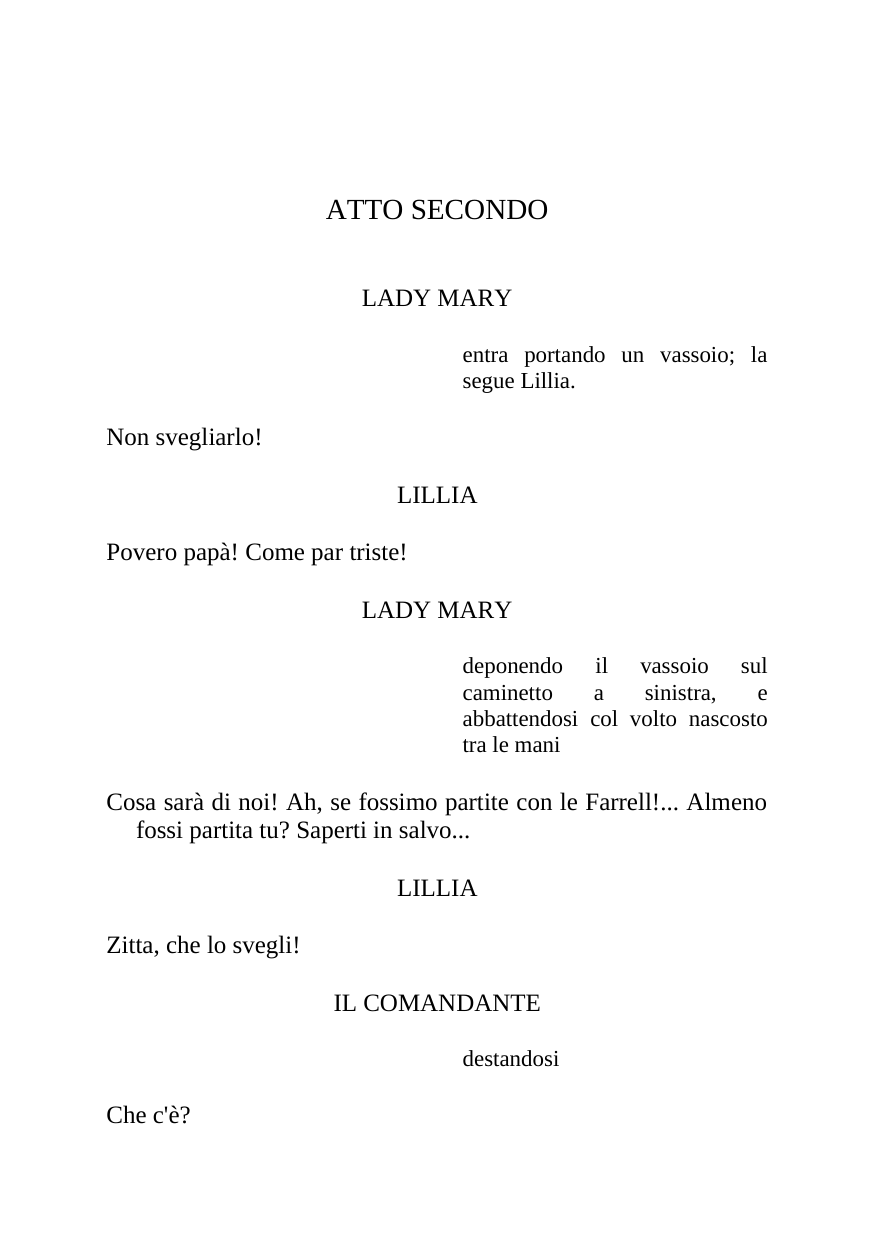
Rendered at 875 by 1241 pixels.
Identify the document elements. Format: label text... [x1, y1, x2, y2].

text IL COMANDANTE [106, 988, 768, 1017]
text destandosi [462, 1045, 768, 1072]
text LILLIA [106, 873, 768, 902]
text Non svegliarlo! [106, 422, 768, 451]
text Cosa sarà di noi! Ah, se fossimo partite con le Farrell!... Almeno fossi partita tu? Saperti in salvo... [106, 787, 768, 844]
text Che c'è? [106, 1101, 768, 1129]
text Zitta, che lo svegli! [106, 930, 768, 959]
text LADY MARY [106, 595, 768, 624]
text entra portando un vassoio; la segue Lillia. [462, 341, 768, 394]
text LADY MARY [106, 283, 768, 312]
text Povero papà! Come par triste! [106, 537, 768, 566]
text LILLIA [106, 480, 768, 509]
text deponendo il vassoio sul caminetto a sinistra, e abbattendosi col volto nascosto tra le mani [462, 652, 768, 758]
text ATTO SECONDO [106, 192, 768, 226]
